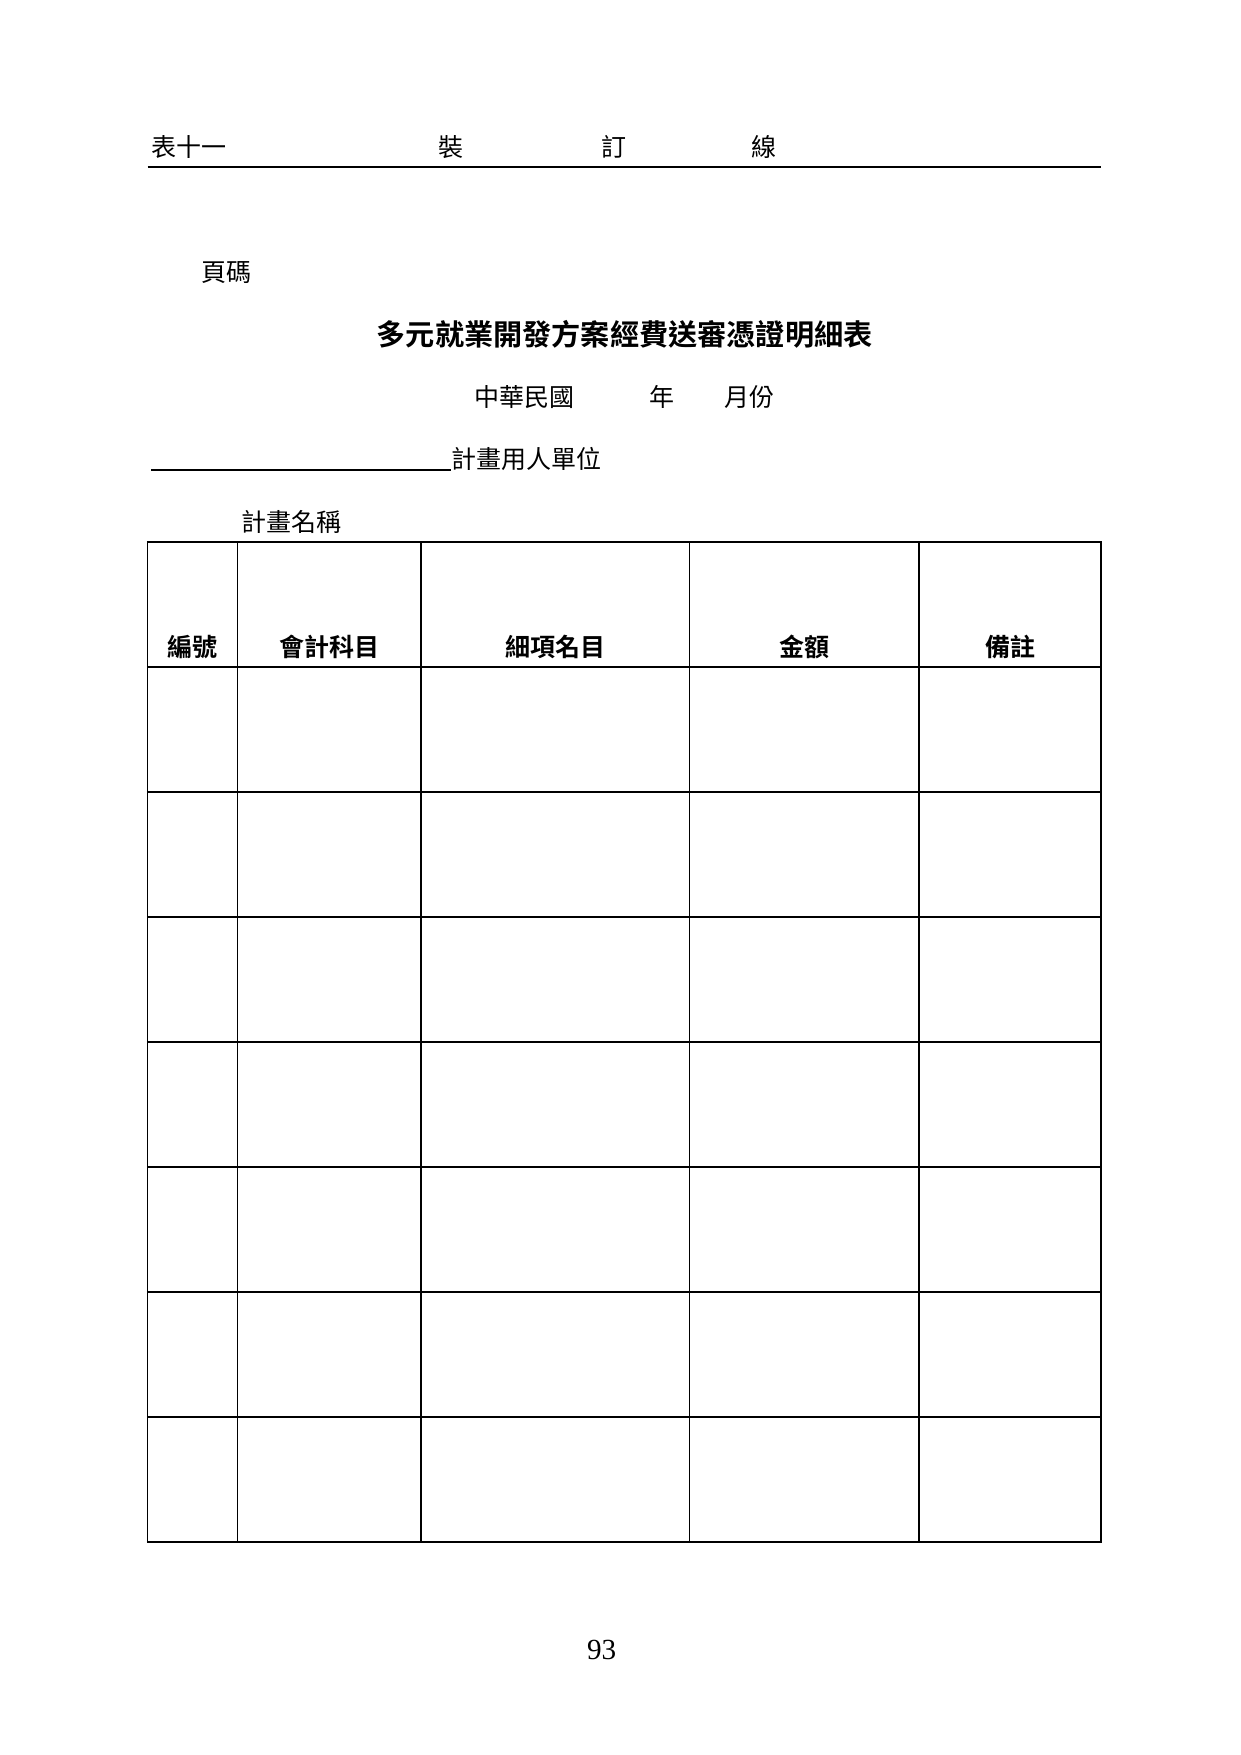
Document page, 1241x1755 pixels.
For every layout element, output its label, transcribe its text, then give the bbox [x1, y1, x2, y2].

table_cell [422, 793, 689, 916]
table_cell [690, 1293, 918, 1416]
table_cell [690, 1168, 918, 1291]
table_cell [238, 793, 420, 916]
table_cell 會計科目 [238, 543, 420, 666]
table_cell [148, 918, 237, 1041]
table_cell [690, 793, 918, 916]
table_cell [422, 1418, 689, 1541]
table_cell [920, 668, 1100, 791]
table_cell 計畫名稱 [148, 479, 1101, 541]
table_cell [238, 1418, 420, 1541]
table_cell [920, 1168, 1100, 1291]
table_cell [238, 918, 420, 1041]
table_cell [690, 1043, 918, 1166]
table_cell [422, 918, 689, 1041]
table_cell 頁碼 多元就業開發方案經費送審憑證明細表 中華民國 年 月份 計畫用人單位 [148, 168, 1101, 478]
table_cell [148, 793, 237, 916]
table_cell [238, 1043, 420, 1166]
table_cell 細項名目 [422, 543, 689, 666]
table_cell [422, 1293, 689, 1416]
table_cell [920, 793, 1100, 916]
table_cell [238, 1168, 420, 1291]
table_cell 編號 [148, 543, 237, 666]
table_cell [920, 1293, 1100, 1416]
table_cell [238, 1293, 420, 1416]
table_cell [920, 918, 1100, 1041]
table_cell [148, 1293, 237, 1416]
table_header 表十一 裝 訂 線 [148, 104, 1101, 166]
table_cell [422, 1168, 689, 1291]
table_cell [690, 918, 918, 1041]
table_cell 備註 [920, 543, 1100, 666]
table_cell [148, 668, 237, 791]
table_cell [422, 1043, 689, 1166]
table_cell [690, 1418, 918, 1541]
table_cell [238, 668, 420, 791]
table_cell [920, 1043, 1100, 1166]
table_cell 金額 [690, 543, 918, 666]
table_cell [148, 1418, 237, 1541]
table_cell [148, 1168, 237, 1291]
table_cell [690, 668, 918, 791]
table_cell [920, 1418, 1100, 1541]
table_cell [422, 668, 689, 791]
table_cell [148, 1043, 237, 1166]
